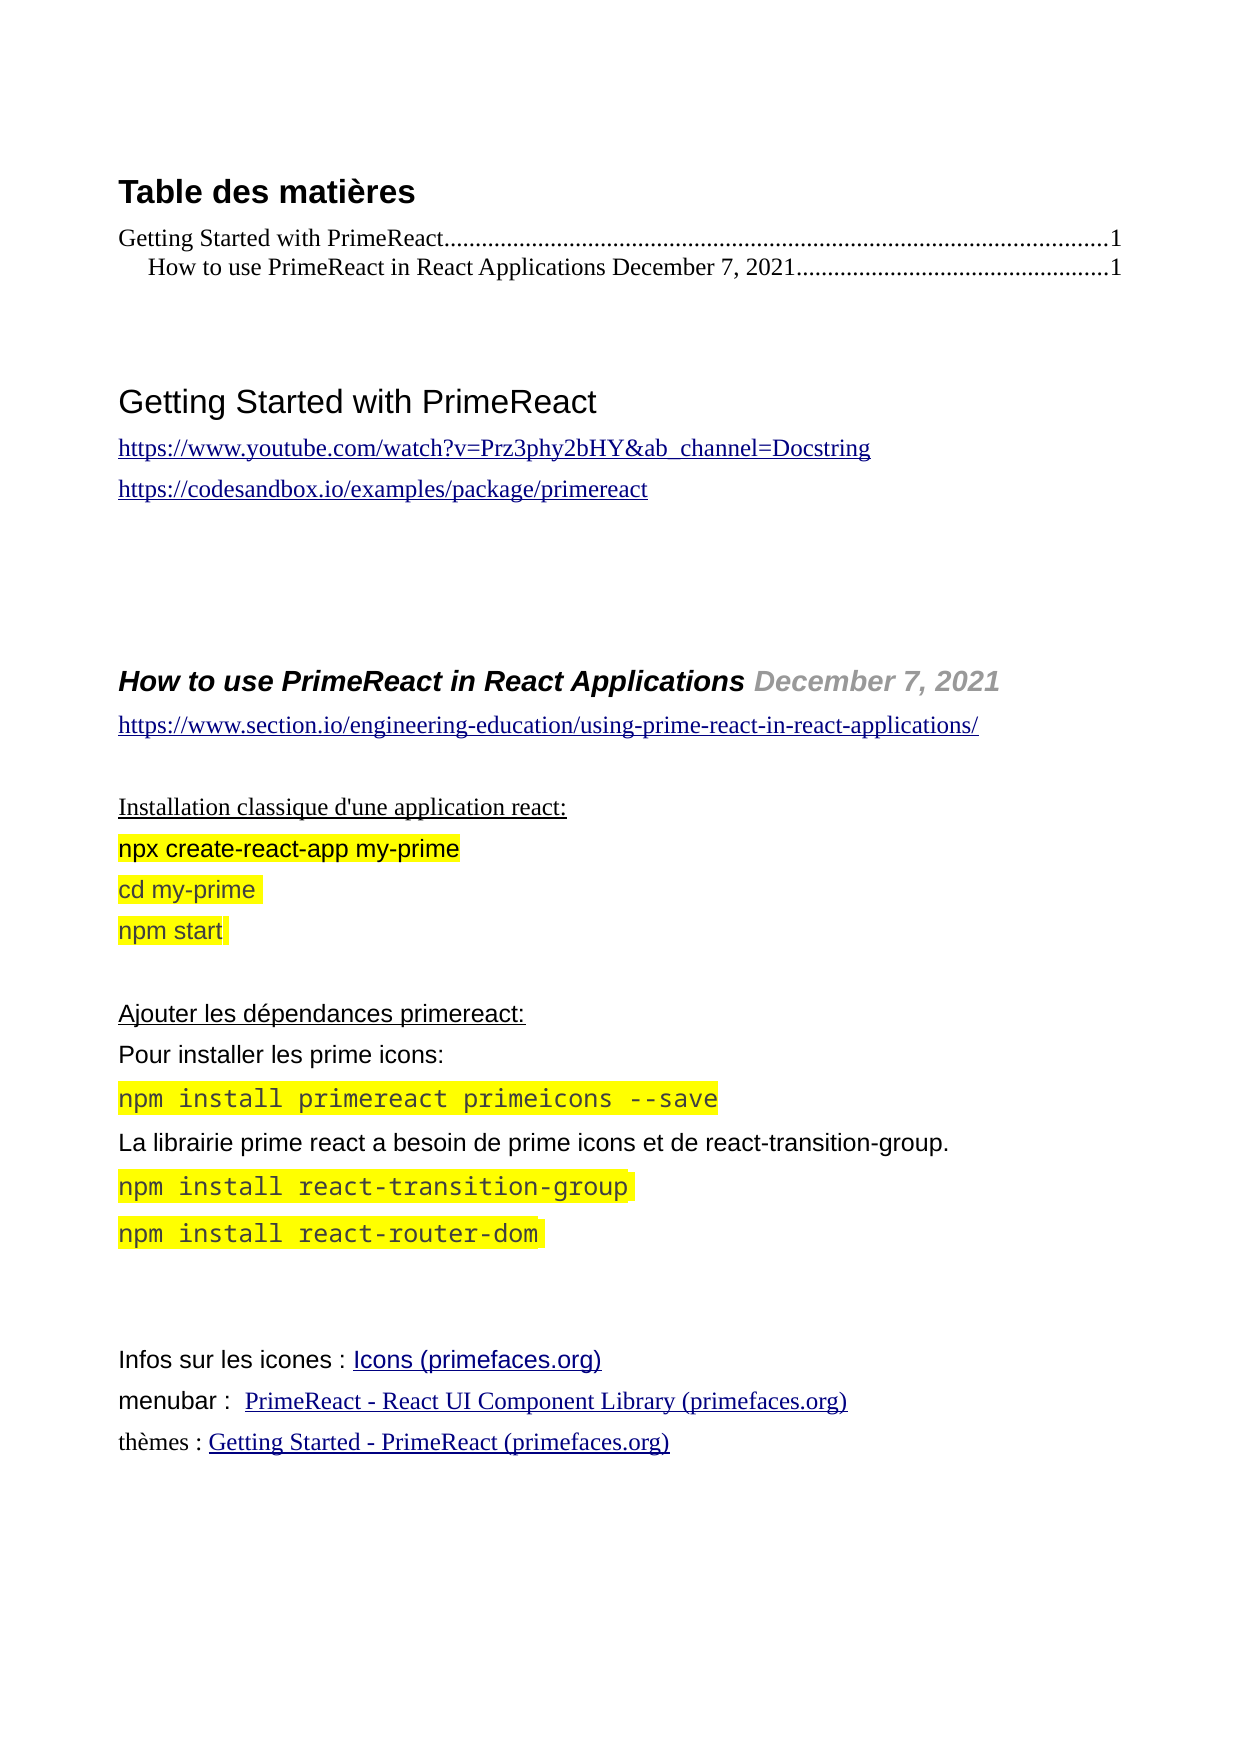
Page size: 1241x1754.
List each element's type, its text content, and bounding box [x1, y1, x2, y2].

text npm install primereact primeicons --save [118, 1081, 1122, 1115]
text npm install react-router-dom [118, 1216, 1122, 1249]
text Pour installer les prime icons: [118, 1040, 1122, 1069]
subtitle How to use PrimeReact in React Applications December 7, 2021 [118, 664, 1122, 697]
text menubar : PrimeReact - React UI Component Library (primefaces.org) [118, 1386, 1122, 1415]
text https://www.section.io/engineering-education/using-prime-react-in-react-applications/ [118, 710, 1122, 739]
text Ajouter les dépendances primereact: [118, 999, 1122, 1027]
text thèmes : Getting Started - PrimeReact (primefaces.org) [118, 1427, 1122, 1456]
text npm start [118, 916, 1122, 945]
text cd my-prime [118, 875, 1122, 904]
text La librairie prime react a besoin de prime icons et de react-transition-group. [118, 1128, 1122, 1156]
text Getting Started with PrimeReact 1 [118, 223, 1122, 252]
text npx create-react-app my-prime [118, 834, 1122, 862]
text Infos sur les icones : Icons (primefaces.org) [118, 1344, 1122, 1373]
subtitle Getting Started with PrimeReact [118, 381, 1122, 420]
text npm install react-transition-group [118, 1169, 1122, 1203]
text https://www.youtube.com/watch?v=Prz3phy2bHY&ab_channel=Docstring [118, 433, 1122, 461]
text https://codesandbox.io/examples/package/primereact [118, 474, 1122, 503]
text How to use PrimeReact in React Applications December 7, 2021 1 [148, 252, 1122, 280]
subtitle Table des matières [118, 172, 1122, 210]
text Installation classique d'une application react: [118, 792, 1122, 821]
